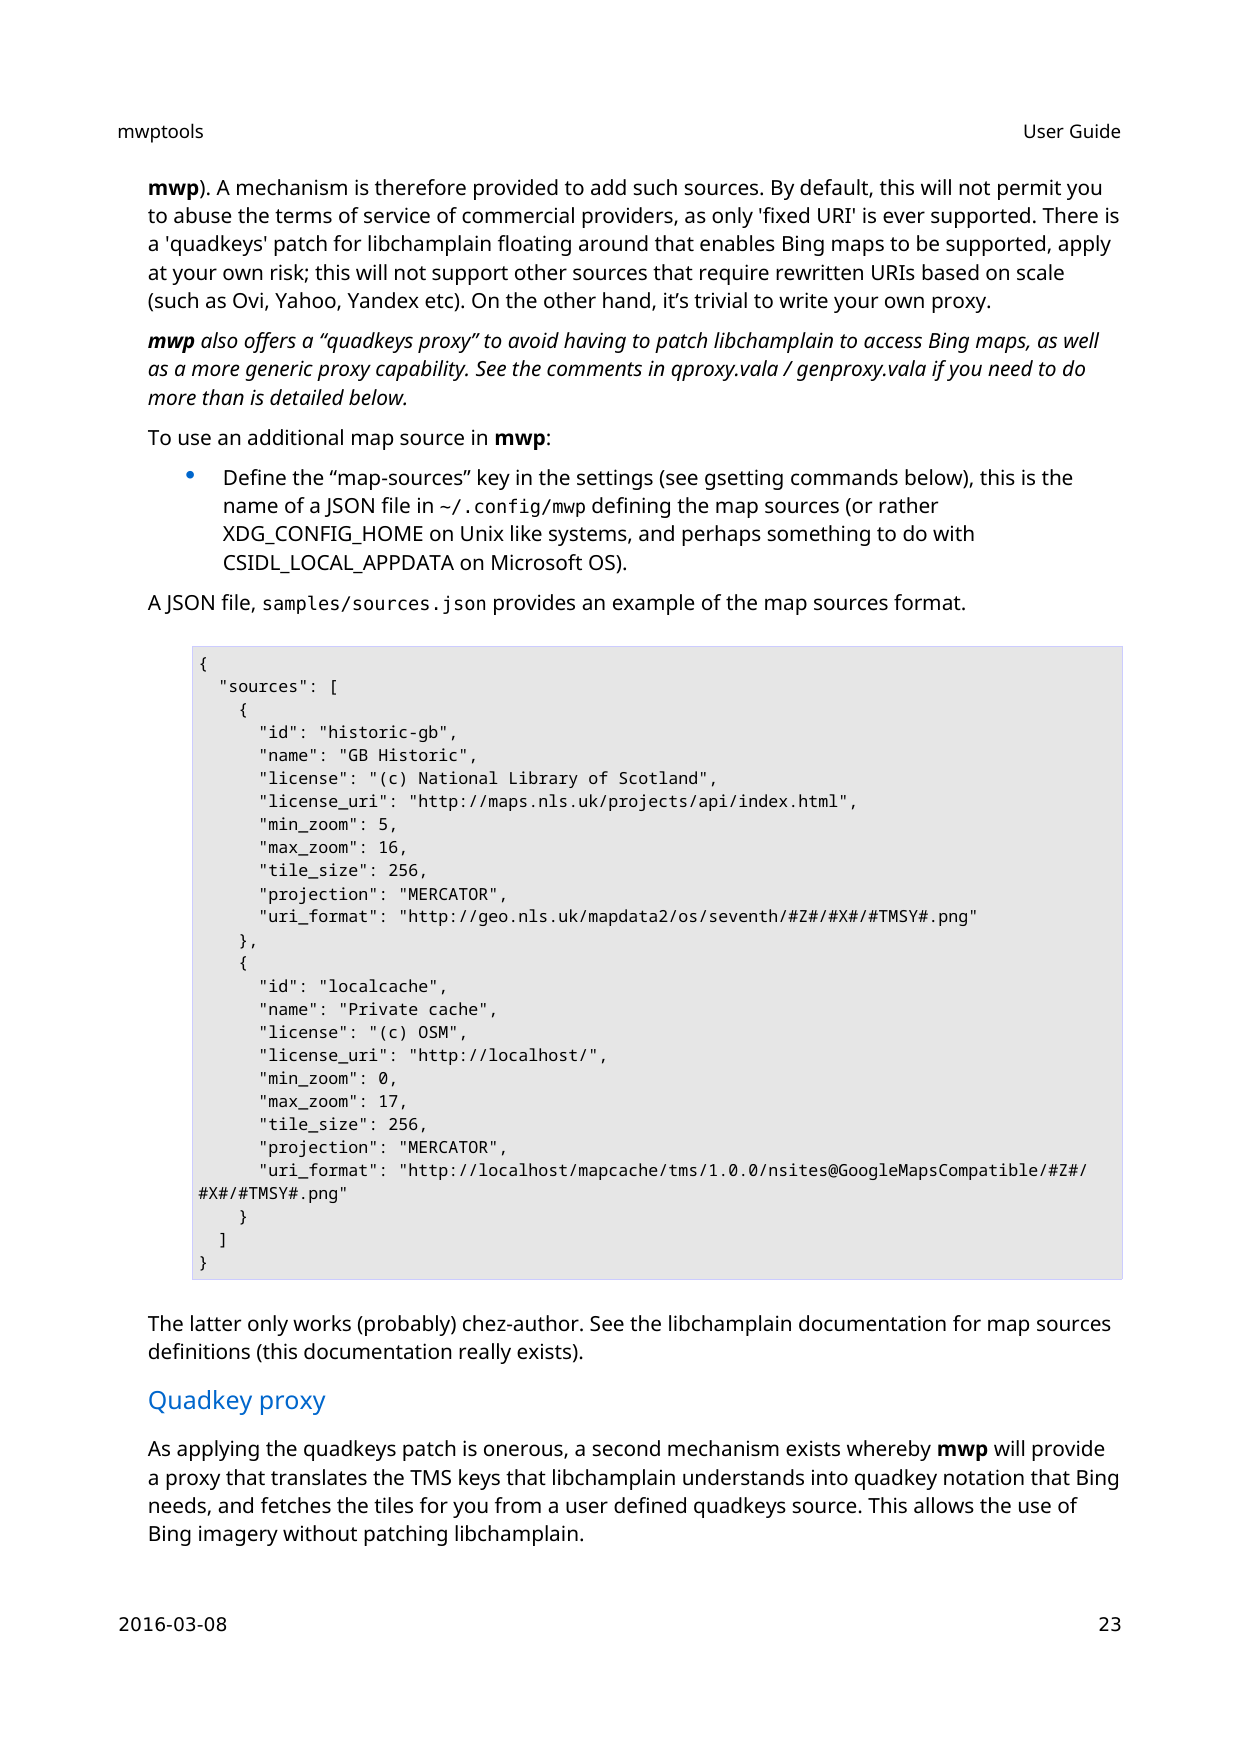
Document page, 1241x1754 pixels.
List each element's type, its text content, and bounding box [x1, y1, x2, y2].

text "tile_size": 256, [193, 1106, 1122, 1129]
text mwp). A mechanism is therefore provided to add such sources. By default, this will not permit you to abuse the terms of service of commercial providers, as only 'fixed URI' is ever supported. There is a 'quadkeys' patch for libchamplain floating around that enables Bing maps to be supported, apply at your own risk; this will not support other sources that require rewritten URIs based on scale (such as Ovi, Yahoo, Yandex etc). On the other hand, it’s trivial to write your own proxy. [148, 173, 1122, 314]
text "uri_format": "http://localhost/mapcache/tms/1.0.0/nsites@GoogleMapsCompatible/#Z#/#X#/#TMSY#.png" [193, 1152, 1122, 1198]
text "id": "historic-gb", [193, 715, 1122, 738]
text }, [193, 922, 1122, 945]
subtitle Quadkey proxy [148, 1383, 1122, 1417]
text "sources": [ [193, 669, 1122, 692]
text } [193, 1244, 1122, 1279]
text "projection": "MERCATOR", [193, 1129, 1122, 1152]
text ] [193, 1221, 1122, 1244]
text "license_uri": "http://localhost/", [193, 1037, 1122, 1060]
text "id": "localcache", [193, 968, 1122, 991]
text The latter only works (probably) chez-author. See the libchamplain documentation for map sources definitions (this documentation really exists). [148, 1309, 1122, 1365]
text As applying the quadkeys patch is onerous, a second mechanism exists whereby mwp will provide a proxy that translates the TMS keys that libchamplain understands into quadkey notation that Bing needs, and fetches the tiles for you from a user defined quadkeys source. This allows the use of Bing imagery without patching libchamplain. [148, 1434, 1122, 1547]
text "projection": "MERCATOR", [193, 876, 1122, 899]
text "tile_size": 256, [193, 853, 1122, 876]
text } [193, 1198, 1122, 1221]
text { [193, 692, 1122, 715]
text "min_zoom": 5, [193, 807, 1122, 830]
text "name": "GB Historic", [193, 738, 1122, 761]
text "name": "Private cache", [193, 991, 1122, 1014]
text { [193, 945, 1122, 968]
text "license": "(c) National Library of Scotland", [193, 761, 1122, 784]
text { [193, 647, 1122, 669]
list Define the “map-sources” key in the settings (see gsetting commands below), this is the name of a JSON file in ~/.config/mwp defining the map sources (or rather XDG_CONFIG_HOME on Unix like systems, and perhaps something to do with CSIDL_LOCAL_APPDATA on Microsoft OS). [185, 463, 1122, 576]
text "license": "(c) OSM", [193, 1014, 1122, 1037]
text mwp also offers a “quadkeys proxy” to avoid having to patch libchamplain to access Bing maps, as well as a more generic proxy capability. See the comments in qproxy.vala / genproxy.vala if you need to do more than is detailed below. [148, 326, 1122, 411]
text "uri_format": "http://geo.nls.uk/mapdata2/os/seventh/#Z#/#X#/#TMSY#.png" [193, 899, 1122, 922]
text "license_uri": "http://maps.nls.uk/projects/api/index.html", [193, 784, 1122, 807]
text A JSON file, samples/sources.json provides an example of the map sources format. [148, 588, 1122, 616]
text To use an additional map source in mwp: [148, 423, 1122, 451]
text "max_zoom": 17, [193, 1083, 1122, 1106]
text "max_zoom": 16, [193, 830, 1122, 853]
text "min_zoom": 0, [193, 1060, 1122, 1083]
